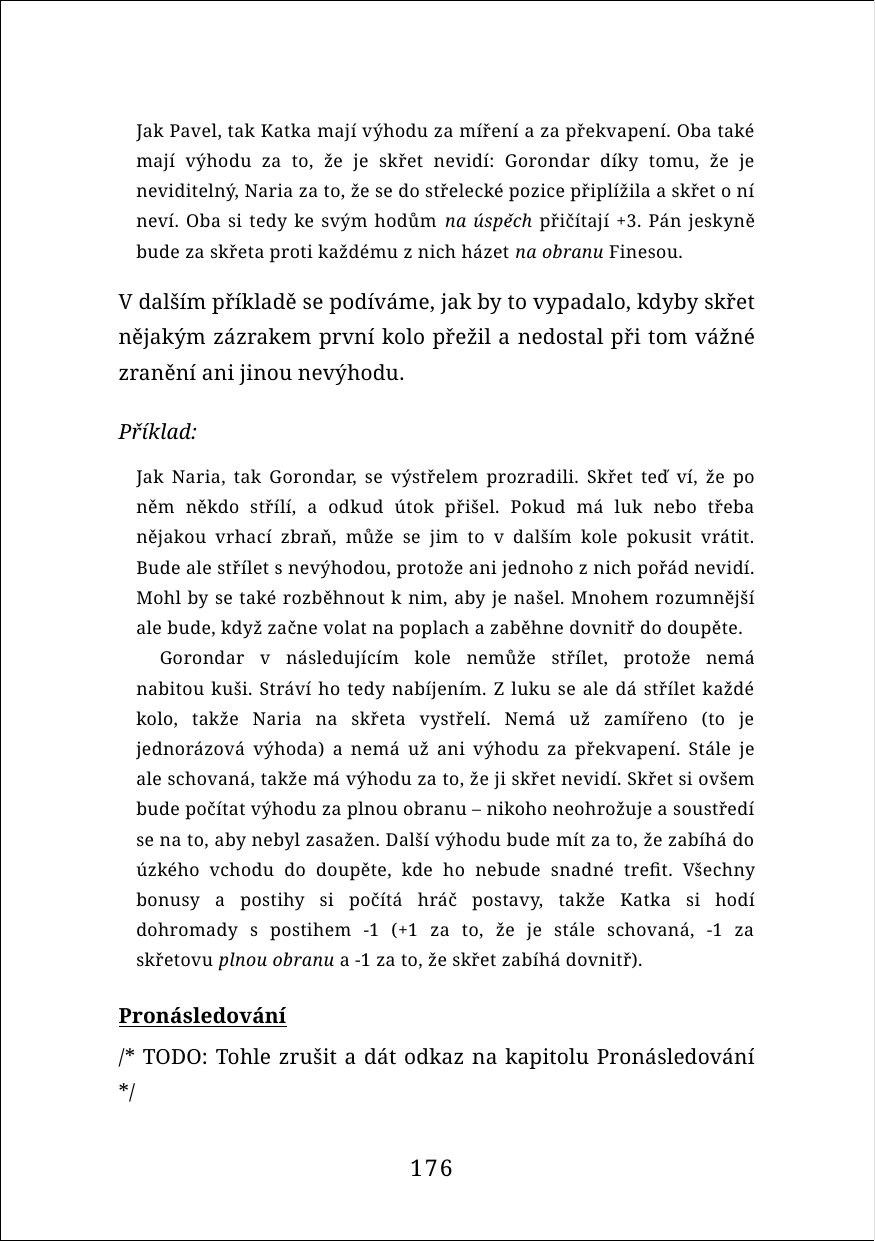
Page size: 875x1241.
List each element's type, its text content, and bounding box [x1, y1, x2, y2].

text V dalším příkladě se podíváme, jak by to vypadalo, kdyby skřet nějakým zázrakem první kolo přežil a nedostal při tom vážné zranění ani jinou nevýhodu. [118, 287, 756, 386]
text Jak Pavel, tak Katka mají výhodu za míření a za překvapení. Oba také mají výhodu za to, že je skřet nevidí: Gorondar díky tomu, že je neviditelný, Naria za to, že se do střelecké pozice připlížila a skřet o ní neví. Oba si tedy ke svým hodům na úspěch přičítají +3. Pán jeskyně bude za skřeta proti každému z nich házet na obranu Finesou. [136, 118, 756, 263]
text Příklad: [118, 417, 756, 446]
text /* TODO: Tohle zrušit a dát odkaz na kapitolu Pronásledování */ [118, 1042, 756, 1106]
text Jak Naria, tak Gorondar, se výstřelem prozradili. Skřet teď ví, že po něm někdo střílí, a odkud útok přišel. Pokud má luk nebo třeba nějakou vrhací zbraň, může se jim to v dalším kole pokusit vrátit. Bude ale střílet s nevýhodou, protože ani jednoho z nich pořád nevidí. Mohl by se také rozběhnout k nim, aby je našel. Mnohem rozumnější ale bude, když začne volat na poplach a zaběhne dovnitř do doupěte. Gorondar v následujícím kole nemůže střílet, protože nemá nabitou kuši. Stráví ho tedy nabíjením. Z luku se ale dá střílet každé kolo, takže Naria na skřeta vystřelí. Nemá už zamířeno (to je jednorázová výhoda) a nemá už ani výhodu za překvapení. Stále je ale schovaná, takže má výhodu za to, že ji skřet nevidí. Skřet si ovšem bude počítat výhodu za plnou obranu – nikoho neohrožuje a soustředí se na to, aby nebyl zasažen. Další výhodu bude mít za to, že zabíhá do úzkého vchodu do doupěte, kde ho nebude snadné trefit. Všechny bonusy a postihy si počítá hráč postavy, takže Katka si hodí dohromady s postihem -1 (+1 za to, že je stále schovaná, -1 za skřetovu plnou obranu a -1 za to, že skřet zabíhá dovnitř). [136, 464, 756, 972]
subtitle Pronásledování [118, 1002, 756, 1030]
